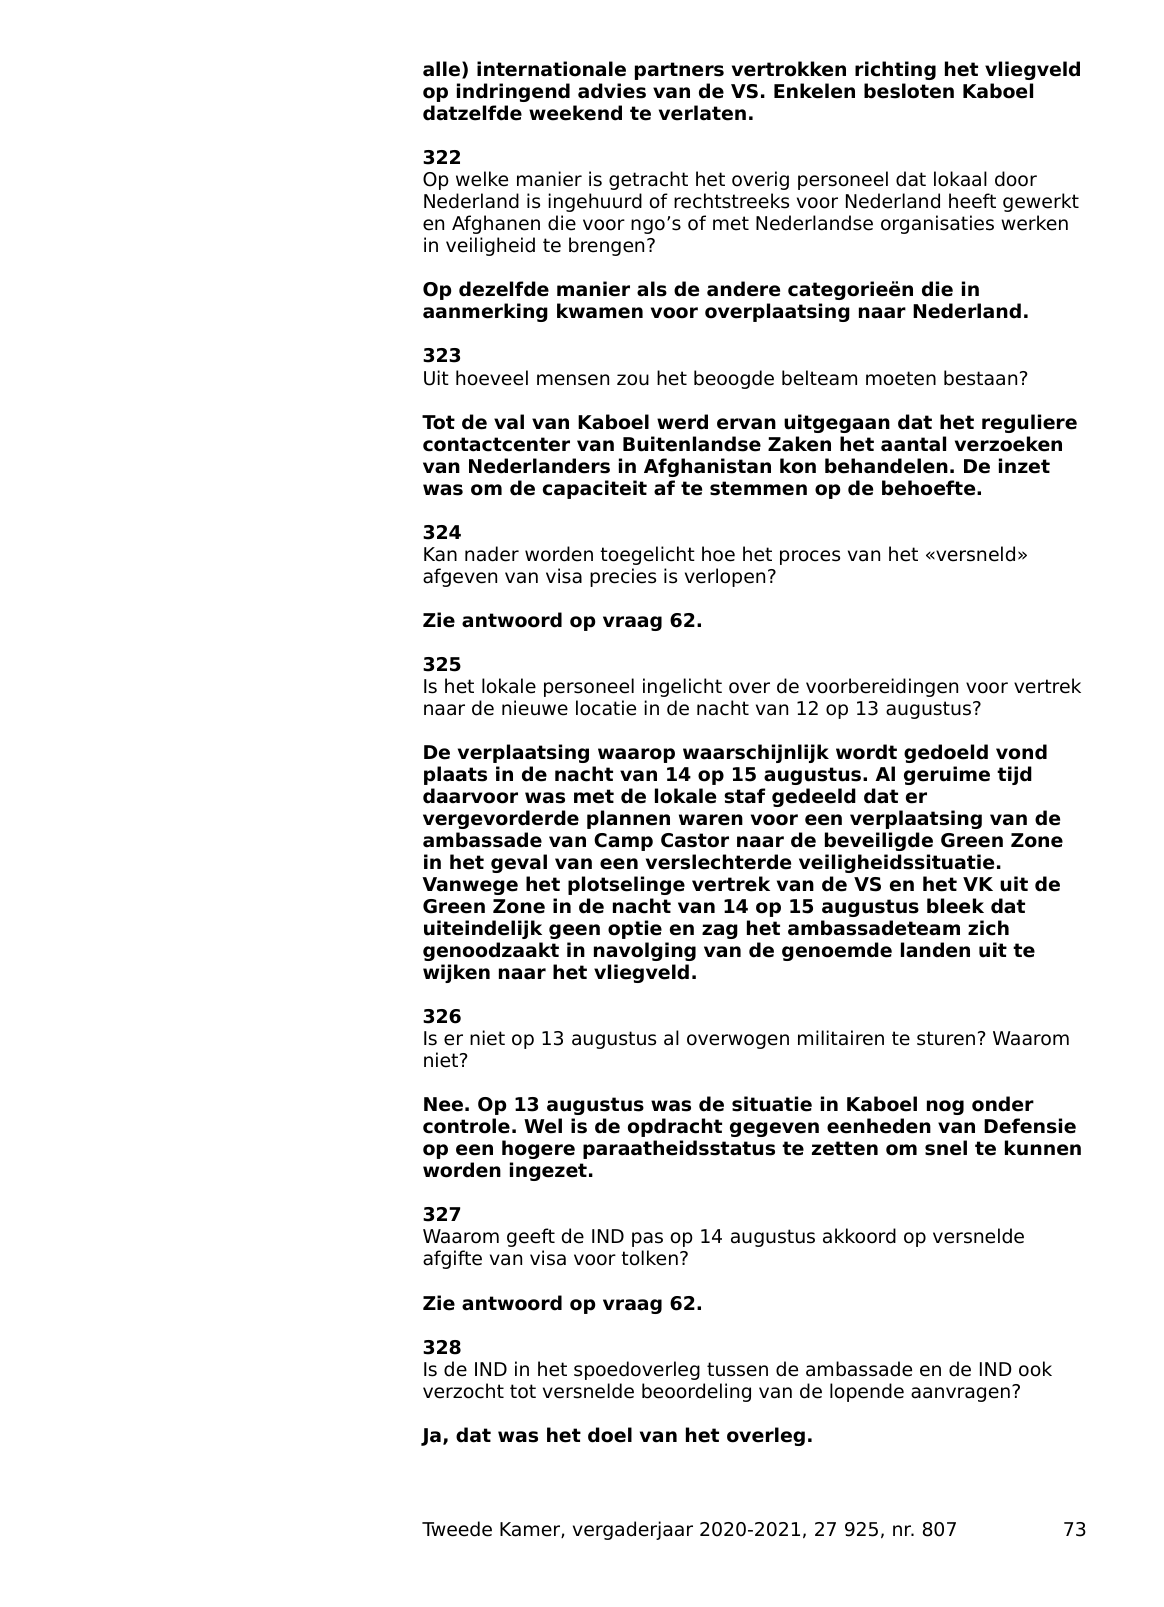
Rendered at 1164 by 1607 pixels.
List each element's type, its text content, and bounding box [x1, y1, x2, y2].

text Waarom geeft de IND pas op 14 augustus akkoord op versnelde afgifte van visa voor tolken? [422, 1226, 1087, 1270]
text Zie antwoord op vraag 62. [422, 610, 1087, 632]
text 326 [422, 1006, 1087, 1028]
text 325 [422, 654, 1087, 676]
text Op welke manier is getracht het overig personeel dat lokaal door Nederland is ingehuurd of rechtstreeks voor Nederland heeft gewerkt en Afghanen die voor ngo’s of met Nederlandse organisaties werken in veiligheid te brengen? [422, 169, 1087, 257]
text Ja, dat was het doel van het overleg. [422, 1425, 1087, 1447]
text Zie antwoord op vraag 62. [422, 1292, 1087, 1314]
text Op dezelfde manier als de andere categorieën die in aanmerking kwamen voor overplaatsing naar Nederland. [422, 279, 1087, 323]
text Is er niet op 13 augustus al overwogen militairen te sturen? Waarom niet? [422, 1028, 1087, 1072]
text 327 [422, 1204, 1087, 1226]
text 322 [422, 147, 1087, 169]
text Is het lokale personeel ingelicht over de voorbereidingen voor vertrek naar de nieuwe locatie in de nacht van 12 op 13 augustus? [422, 676, 1087, 720]
text De verplaatsing waarop waarschijnlijk wordt gedoeld vond plaats in de nacht van 14 op 15 augustus. Al geruime tijd daarvoor was met de lokale staf gedeeld dat er vergevorderde plannen waren voor een verplaatsing van de ambassade van Camp Castor naar de beveiligde Green Zone in het geval van een verslechterde veiligheidssituatie. Vanwege het plotselinge vertrek van de VS en het VK uit de Green Zone in de nacht van 14 op 15 augustus bleek dat uiteindelijk geen optie en zag het ambassadeteam zich genoodzaakt in navolging van de genoemde landen uit te wijken naar het vliegveld. [422, 742, 1087, 984]
text 324 [422, 522, 1087, 544]
text Tot de val van Kaboel werd ervan uitgegaan dat het reguliere contactcenter van Buitenlandse Zaken het aantal verzoeken van Nederlanders in Afghanistan kon behandelen. De inzet was om de capaciteit af te stemmen op de behoefte. [422, 412, 1087, 499]
text 328 [422, 1337, 1087, 1358]
text Uit hoeveel mensen zou het beoogde belteam moeten bestaan? [422, 367, 1087, 389]
text Nee. Op 13 augustus was de situatie in Kaboel nog onder controle. Wel is de opdracht gegeven eenheden van Defensie op een hogere paraatheidsstatus te zetten om snel te kunnen worden ingezet. [422, 1094, 1087, 1182]
text Kan nader worden toegelicht hoe het proces van het «versneld» afgeven van visa precies is verlopen? [422, 544, 1087, 588]
text alle) internationale partners vertrokken richting het vliegveld op indringend advies van de VS. Enkelen besloten Kaboel datzelfde weekend te verlaten. [422, 59, 1087, 125]
text 323 [422, 345, 1087, 367]
text Is de IND in het spoedoverleg tussen de ambassade en de IND ook verzocht tot versnelde beoordeling van de lopende aanvragen? [422, 1358, 1087, 1402]
